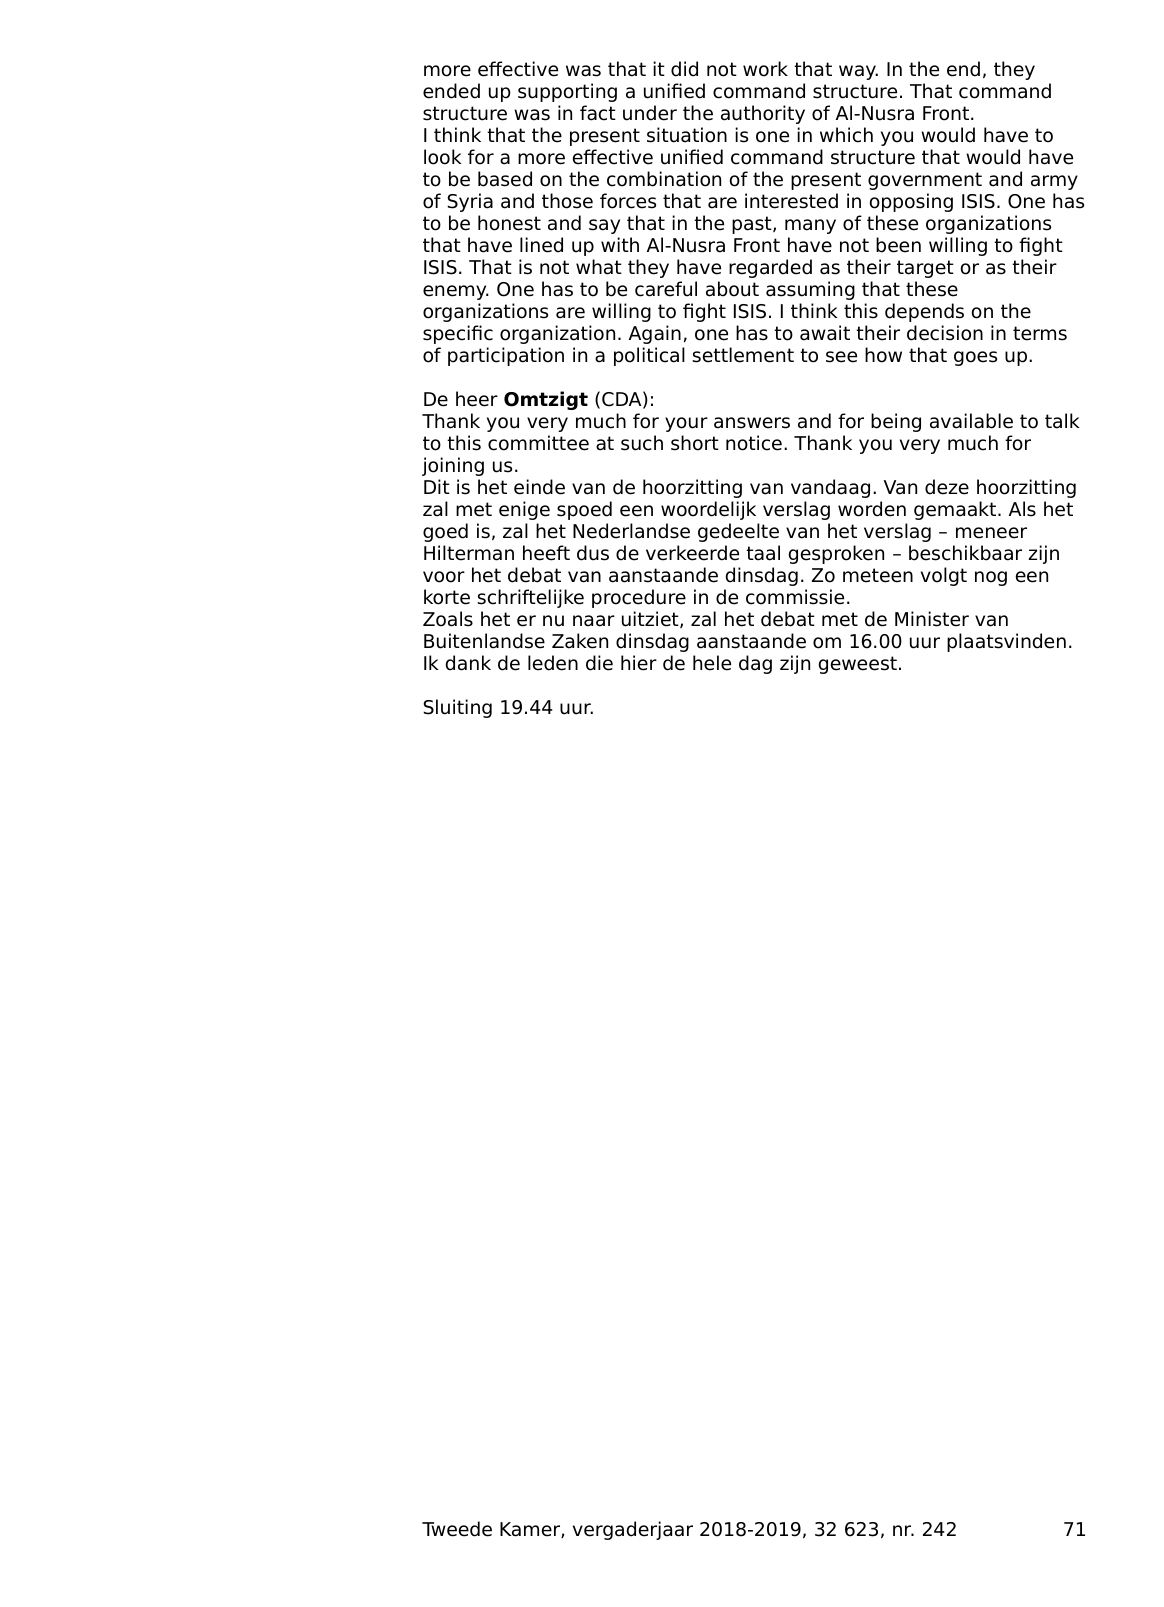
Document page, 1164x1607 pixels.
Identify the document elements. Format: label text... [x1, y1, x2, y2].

text Thank you very much for your answers and for being available to talk to this committee at such short notice. Thank you very much for joining us. [422, 411, 1087, 477]
text Ik dank de leden die hier de hele dag zijn geweest. [422, 653, 1087, 675]
text more effective was that it did not work that way. In the end, they ended up supporting a unified command structure. That command structure was in fact under the authority of Al-Nusra Front. [422, 59, 1087, 125]
text Sluiting 19.44 uur. [422, 697, 1087, 719]
text Zoals het er nu naar uitziet, zal het debat met de Minister van Buitenlandse Zaken dinsdag aanstaande om 16.00 uur plaatsvinden. [422, 609, 1087, 653]
text I think that the present situation is one in which you would have to look for a more effective unified command structure that would have to be based on the combination of the present government and army of Syria and those forces that are interested in opposing ISIS. One has to be honest and say that in the past, many of these organizations that have lined up with Al-Nusra Front have not been willing to fight ISIS. That is not what they have regarded as their target or as their enemy. One has to be careful about assuming that these organizations are willing to fight ISIS. I think this depends on the specific organization. Again, one has to await their decision in terms of participation in a political settlement to see how that goes up. [422, 125, 1087, 367]
text De heer Omtzigt (CDA): [422, 389, 1087, 411]
text Dit is het einde van de hoorzitting van vandaag. Van deze hoorzitting zal met enige spoed een woordelijk verslag worden gemaakt. Als het goed is, zal het Nederlandse gedeelte van het verslag – meneer Hilterman heeft dus de verkeerde taal gesproken – beschikbaar zijn voor het debat van aanstaande dinsdag. Zo meteen volgt nog een korte schriftelijke procedure in de commissie. [422, 477, 1087, 609]
